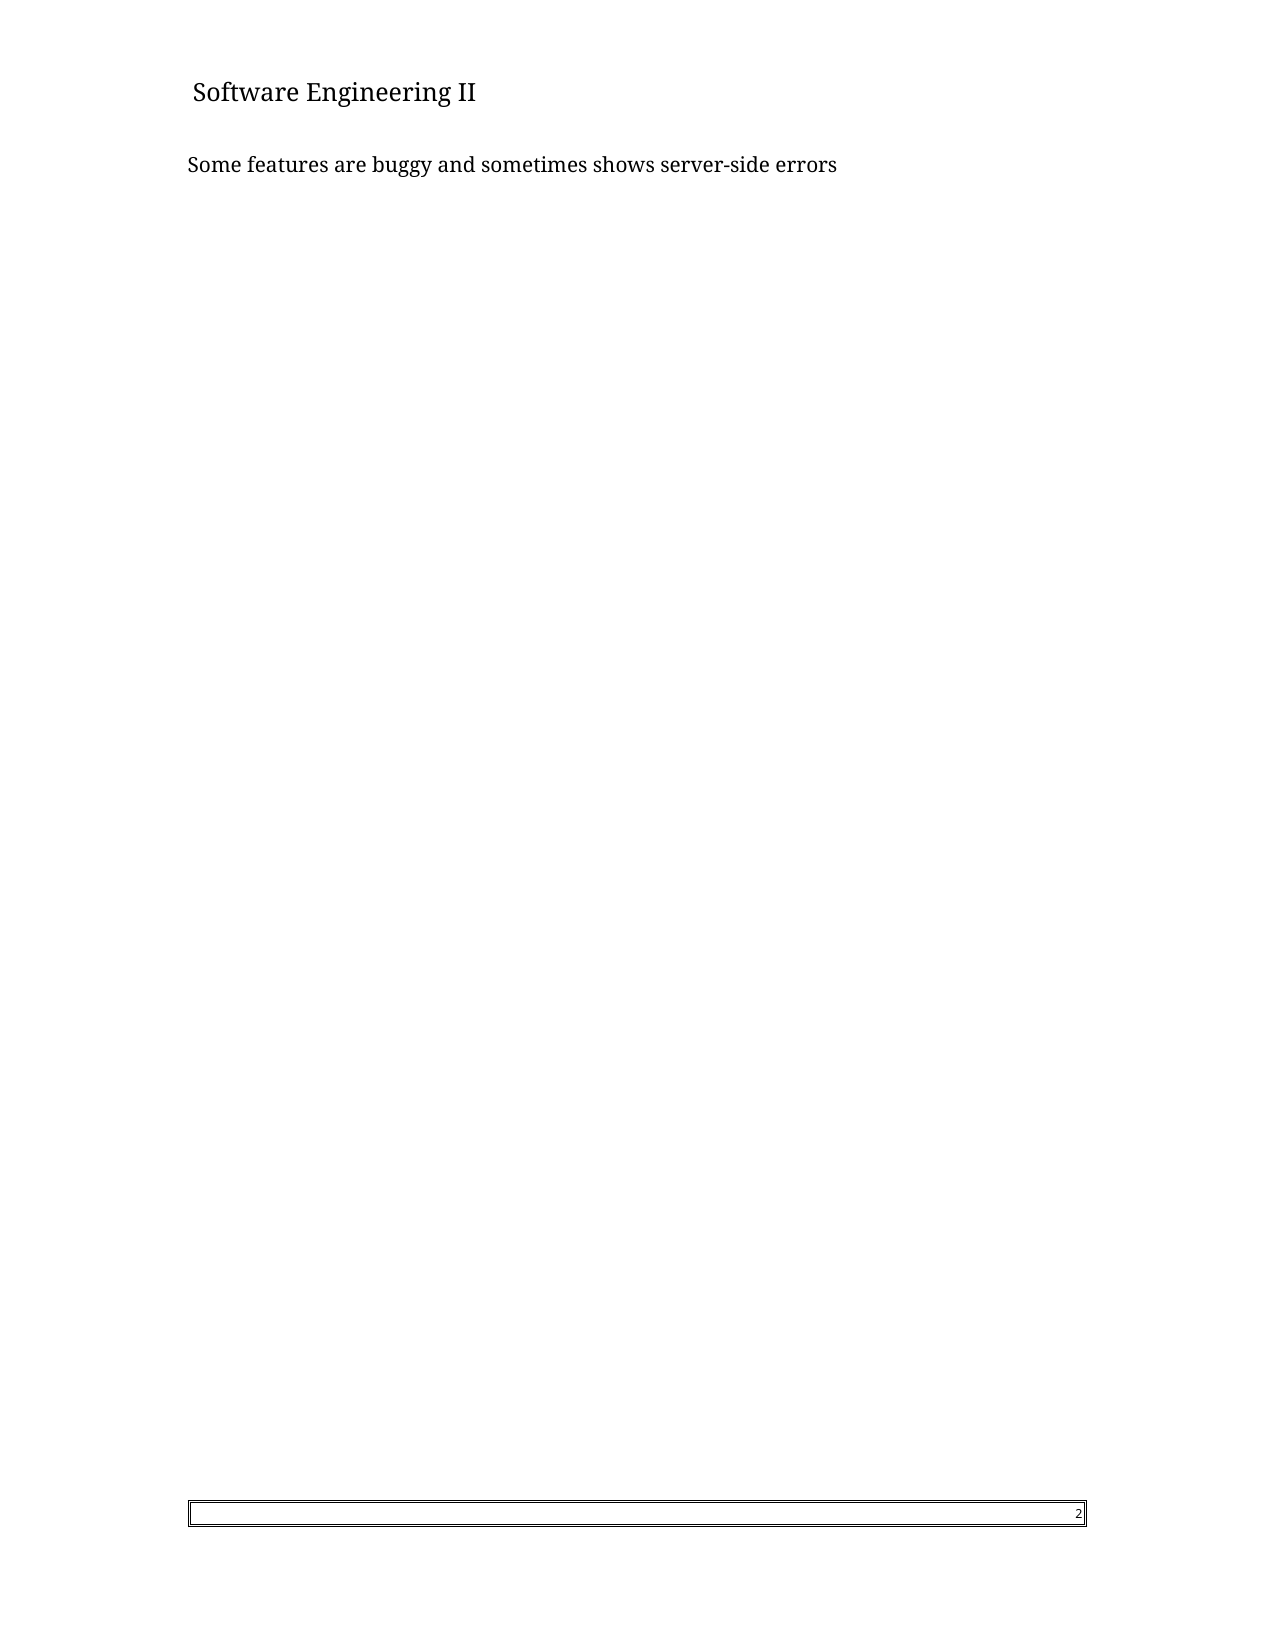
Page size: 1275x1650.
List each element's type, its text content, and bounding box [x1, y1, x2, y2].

text Some features are buggy and sometimes shows server-side errors [187, 150, 1087, 178]
